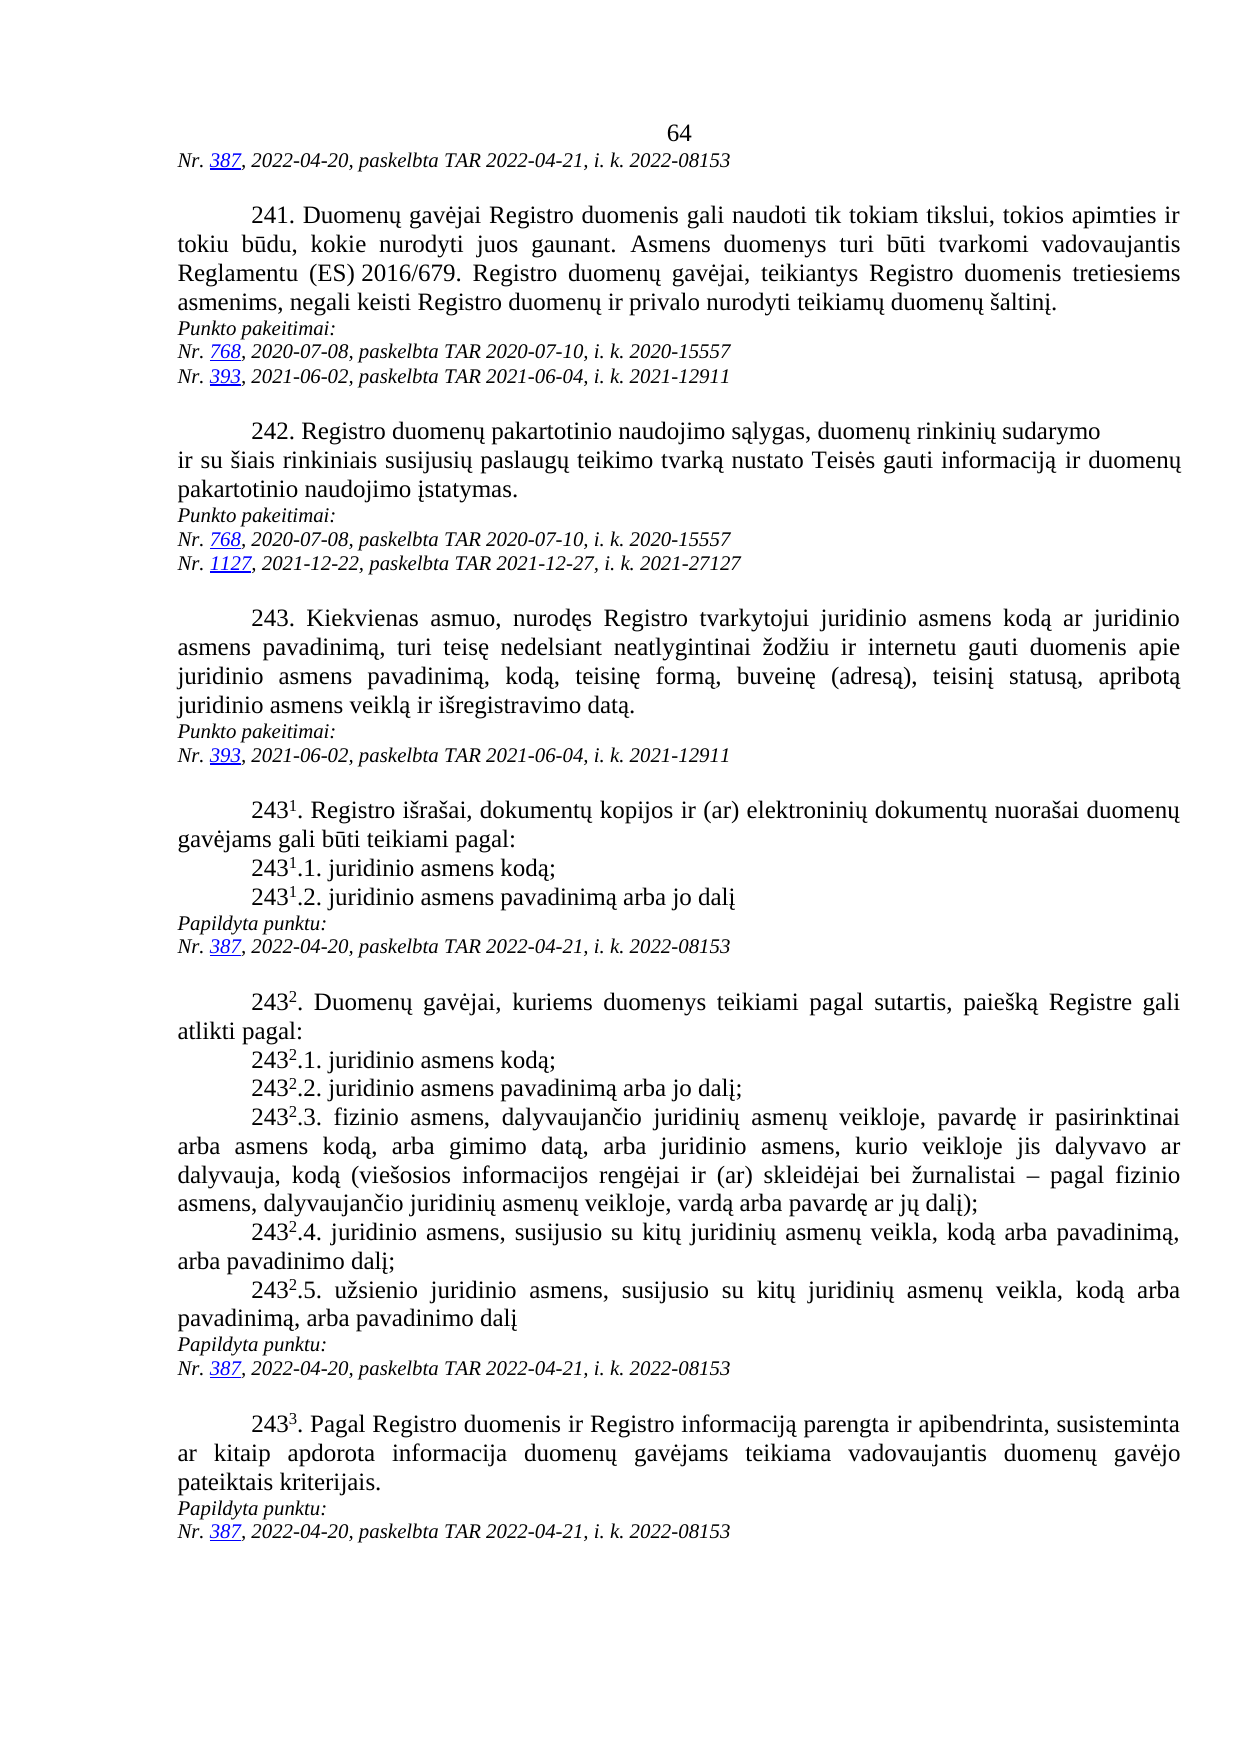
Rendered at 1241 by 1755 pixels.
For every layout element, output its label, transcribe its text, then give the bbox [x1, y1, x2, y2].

text Papildyta punktu: [177, 1495, 1181, 1519]
text 2432.3. fizinio asmens, dalyvaujančio juridinių asmenų veikloje, pavardę ir pasirinktinai arba asmens kodą, arba gimimo datą, arba juridinio asmens, kurio veikloje jis dalyvavo ar dalyvauja, kodą (viešosios informacijos rengėjai ir (ar) skleidėjai bei žurnalistai – pagal fizinio asmens, dalyvaujančio juridinių asmenų veikloje, vardą arba pavardę ar jų dalį); [177, 1102, 1181, 1217]
text 2431. Registro išrašai, dokumentų kopijos ir (ar) elektroninių dokumentų nuorašai duomenų gavėjams gali būti teikiami pagal: [177, 795, 1181, 853]
text Papildyta punktu: [177, 910, 1181, 934]
text 243. Kiekvienas asmuo, nurodęs Registro tvarkytojui juridinio asmens kodą ar juridinio asmens pavadinimą, turi teisę nedelsiant neatlygintinai žodžiu ir internetu gauti duomenis apie juridinio asmens pavadinimą, kodą, teisinę formą, buveinę (adresą), teisinį statusą, apribotą juridinio asmens veiklą ir išregistravimo datą. [177, 603, 1181, 718]
text 2433. Pagal Registro duomenis ir Registro informaciją parengta ir apibendrinta, susisteminta ar kitaip apdorota informacija duomenų gavėjams teikiama vadovaujantis duomenų gavėjo pateiktais kriterijais. [177, 1409, 1181, 1495]
text Nr. 387, 2022-04-20, paskelbta TAR 2022-04-21, i. k. 2022-08153 [177, 148, 1181, 172]
text Nr. 387, 2022-04-20, paskelbta TAR 2022-04-21, i. k. 2022-08153 [177, 1356, 1181, 1380]
text 2432. Duomenų gavėjai, kuriems duomenys teikiami pagal sutartis, paiešką Registre gali atlikti pagal: [177, 987, 1181, 1045]
text Nr. 768, 2020-07-08, paskelbta TAR 2020-07-10, i. k. 2020-15557 [177, 527, 1181, 551]
text Papildyta punktu: [177, 1332, 1181, 1356]
text Punkto pakeitimai: [177, 503, 1181, 527]
text Nr. 387, 2022-04-20, paskelbta TAR 2022-04-21, i. k. 2022-08153 [177, 1519, 1181, 1543]
text 241. Duomenų gavėjai Registro duomenis gali naudoti tik tokiam tikslui, tokios apimties ir tokiu būdu, kokie nurodyti juos gaunant. Asmens duomenys turi būti tvarkomi vadovaujantis Reglamentu (ES) 2016/679. Registro duomenų gavėjai, teikiantys Registro duomenis tretiesiems asmenims, negali keisti Registro duomenų ir privalo nurodyti teikiamų duomenų šaltinį. [177, 200, 1181, 315]
text 2431.2. juridinio asmens pavadinimą arba jo dalį [177, 882, 1181, 910]
text ir su šiais rinkiniais susijusių paslaugų teikimo tvarką nustato Teisės gauti informaciją ir duomenų pakartotinio naudojimo įstatymas. [177, 445, 1181, 503]
text Punkto pakeitimai: [177, 718, 1181, 743]
text Nr. 1127, 2021-12-22, paskelbta TAR 2021-12-27, i. k. 2021-27127 [177, 551, 1181, 575]
text 2431.1. juridinio asmens kodą; [177, 853, 1181, 882]
text Nr. 393, 2021-06-02, paskelbta TAR 2021-06-04, i. k. 2021-12911 [177, 363, 1181, 388]
text 2432.5. užsienio juridinio asmens, susijusio su kitų juridinių asmenų veikla, kodą arba pavadinimą, arba pavadinimo dalį [177, 1275, 1181, 1332]
text Punkto pakeitimai: [177, 315, 1181, 339]
text 2432.2. juridinio asmens pavadinimą arba jo dalį; [177, 1073, 1181, 1102]
text Nr. 768, 2020-07-08, paskelbta TAR 2020-07-10, i. k. 2020-15557 [177, 339, 1181, 363]
text 2432.4. juridinio asmens, susijusio su kitų juridinių asmenų veikla, kodą arba pavadinimą, arba pavadinimo dalį; [177, 1217, 1181, 1275]
text Nr. 393, 2021-06-02, paskelbta TAR 2021-06-04, i. k. 2021-12911 [177, 743, 1181, 767]
text Nr. 387, 2022-04-20, paskelbta TAR 2022-04-21, i. k. 2022-08153 [177, 934, 1181, 958]
text 2432.1. juridinio asmens kodą; [177, 1045, 1181, 1073]
text 242. Registro duomenų pakartotinio naudojimo sąlygas, duomenų rinkinių sudarymo [251, 416, 1181, 445]
